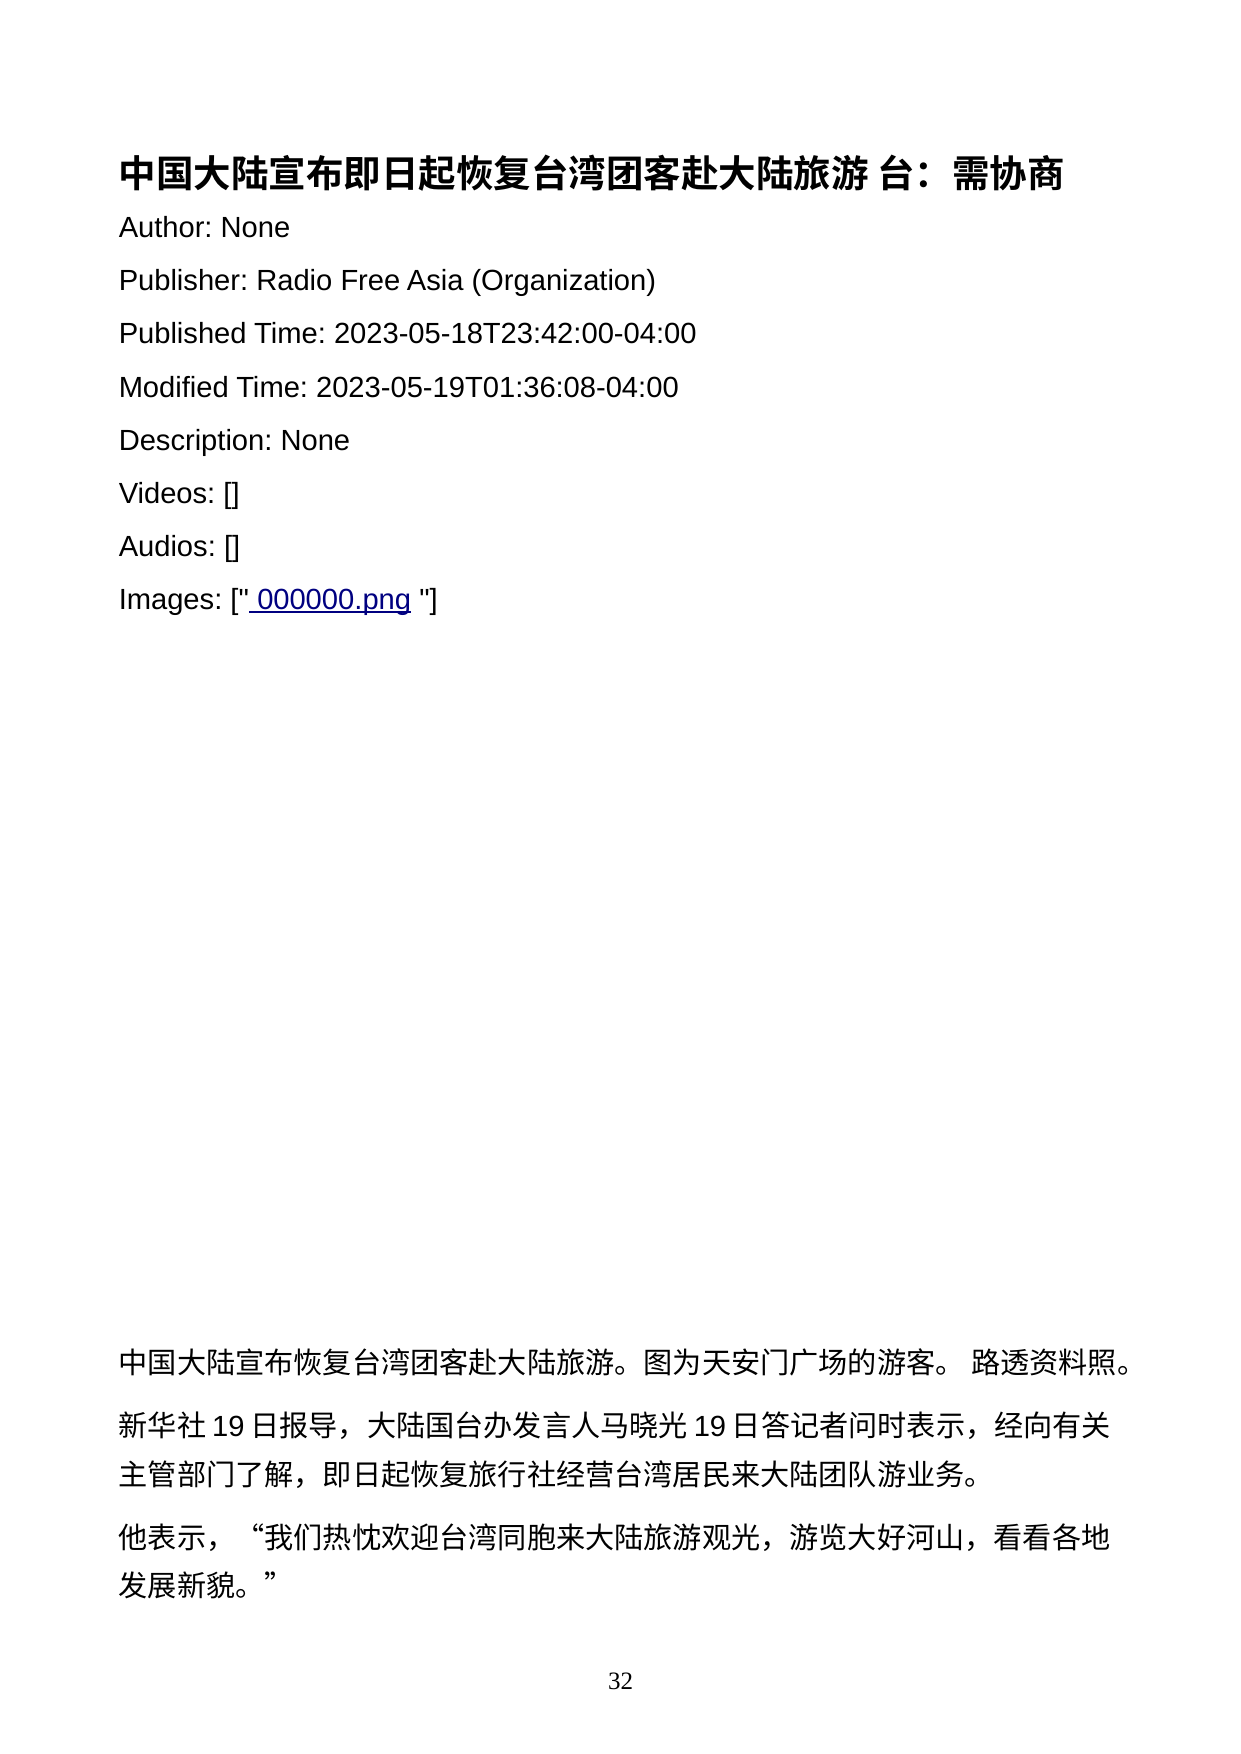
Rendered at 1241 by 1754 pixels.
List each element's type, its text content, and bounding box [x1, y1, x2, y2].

text Publisher: Radio Free Asia (Organization) [118, 263, 1122, 297]
text 新华社19日报导，大陆国台办发言人马晓光19日答记者问时表示，经向有关主管部门了解，即日起恢复旅行社经营台湾居民来大陆团队游业务。 [118, 1403, 1122, 1493]
text Published Time: 2023-05-18T23:42:00-04:00 [118, 317, 1122, 350]
text Description: None [118, 423, 1122, 456]
text Author: None [118, 210, 1122, 244]
text Images: [" 000000.png "] [118, 582, 1122, 616]
subtitle 中国大陆宣布即日起恢复台湾团客赴大陆旅游 台：需协商 [118, 143, 1122, 198]
text 中国大陆宣布恢复台湾团客赴大陆旅游。图为天安门广场的游客。 路透资料照。 [118, 635, 1122, 1382]
text Modified Time: 2023-05-19T01:36:08-04:00 [118, 370, 1122, 403]
text Videos: [] [118, 476, 1122, 509]
text Audios: [] [118, 529, 1122, 563]
text 他表示，“我们热忱欢迎台湾同胞来大陆旅游观光，游览大好河山，看看各地发展新貌。” [118, 1514, 1122, 1605]
